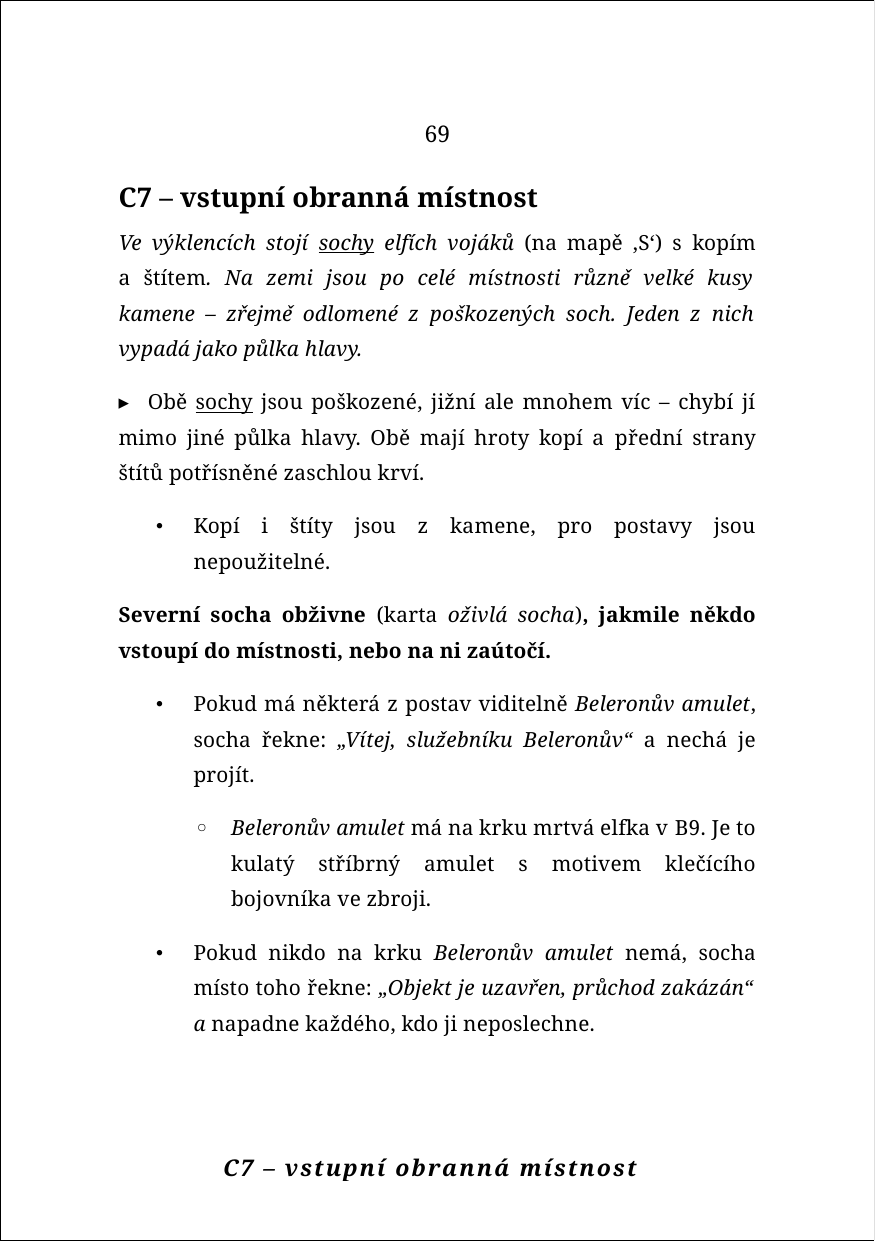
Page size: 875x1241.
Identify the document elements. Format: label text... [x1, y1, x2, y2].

list Pokud nikdo na krku Beleronův amulet nemá, socha místo toho řekne: „Objekt je uzavřen, průchod zakázán“ a⁠ napadne každého, kdo ji neposlechne. [156, 938, 756, 1037]
list Beleronův amulet má na krku mrtvá elfka v⁠ B9. Je to kulatý stříbrný amulet s⁠ motivem klečícího bojovníka ve zbroji. [193, 813, 756, 913]
subtitle C7 – vstupní obranná místnost [118, 179, 756, 216]
text Severní socha obživne (karta oživlá socha), jakmile někdo vstoupí do místnosti, nebo na ni zaútočí. [118, 600, 756, 664]
text ▸ Obě sochy jsou poškozené, jižní ale mnohem víc – chybí jí mimo jiné půlka hlavy. Obě mají hroty kopí a⁠ přední strany štítů potřísněné zaschlou krví. [118, 387, 756, 487]
text Ve výklencích stojí sochy elfích vojáků (na mapě ‚S‘) s⁠ kopím a⁠ štítem. Na zemi jsou po celé místnosti různě velké kusy kamene – zřejmě odlomené z⁠ poškozených soch. Jeden z⁠ nich vypadá jako půlka hlavy. [118, 228, 756, 363]
list Pokud má některá z⁠ postav viditelně Beleronův amulet, socha řekne: „Vítej, služebníku Beleronův“ a⁠ nechá je projít. [156, 689, 756, 789]
list Kopí i⁠ štíty jsou z⁠ kamene, pro postavy jsou nepoužitelné. [156, 512, 756, 576]
